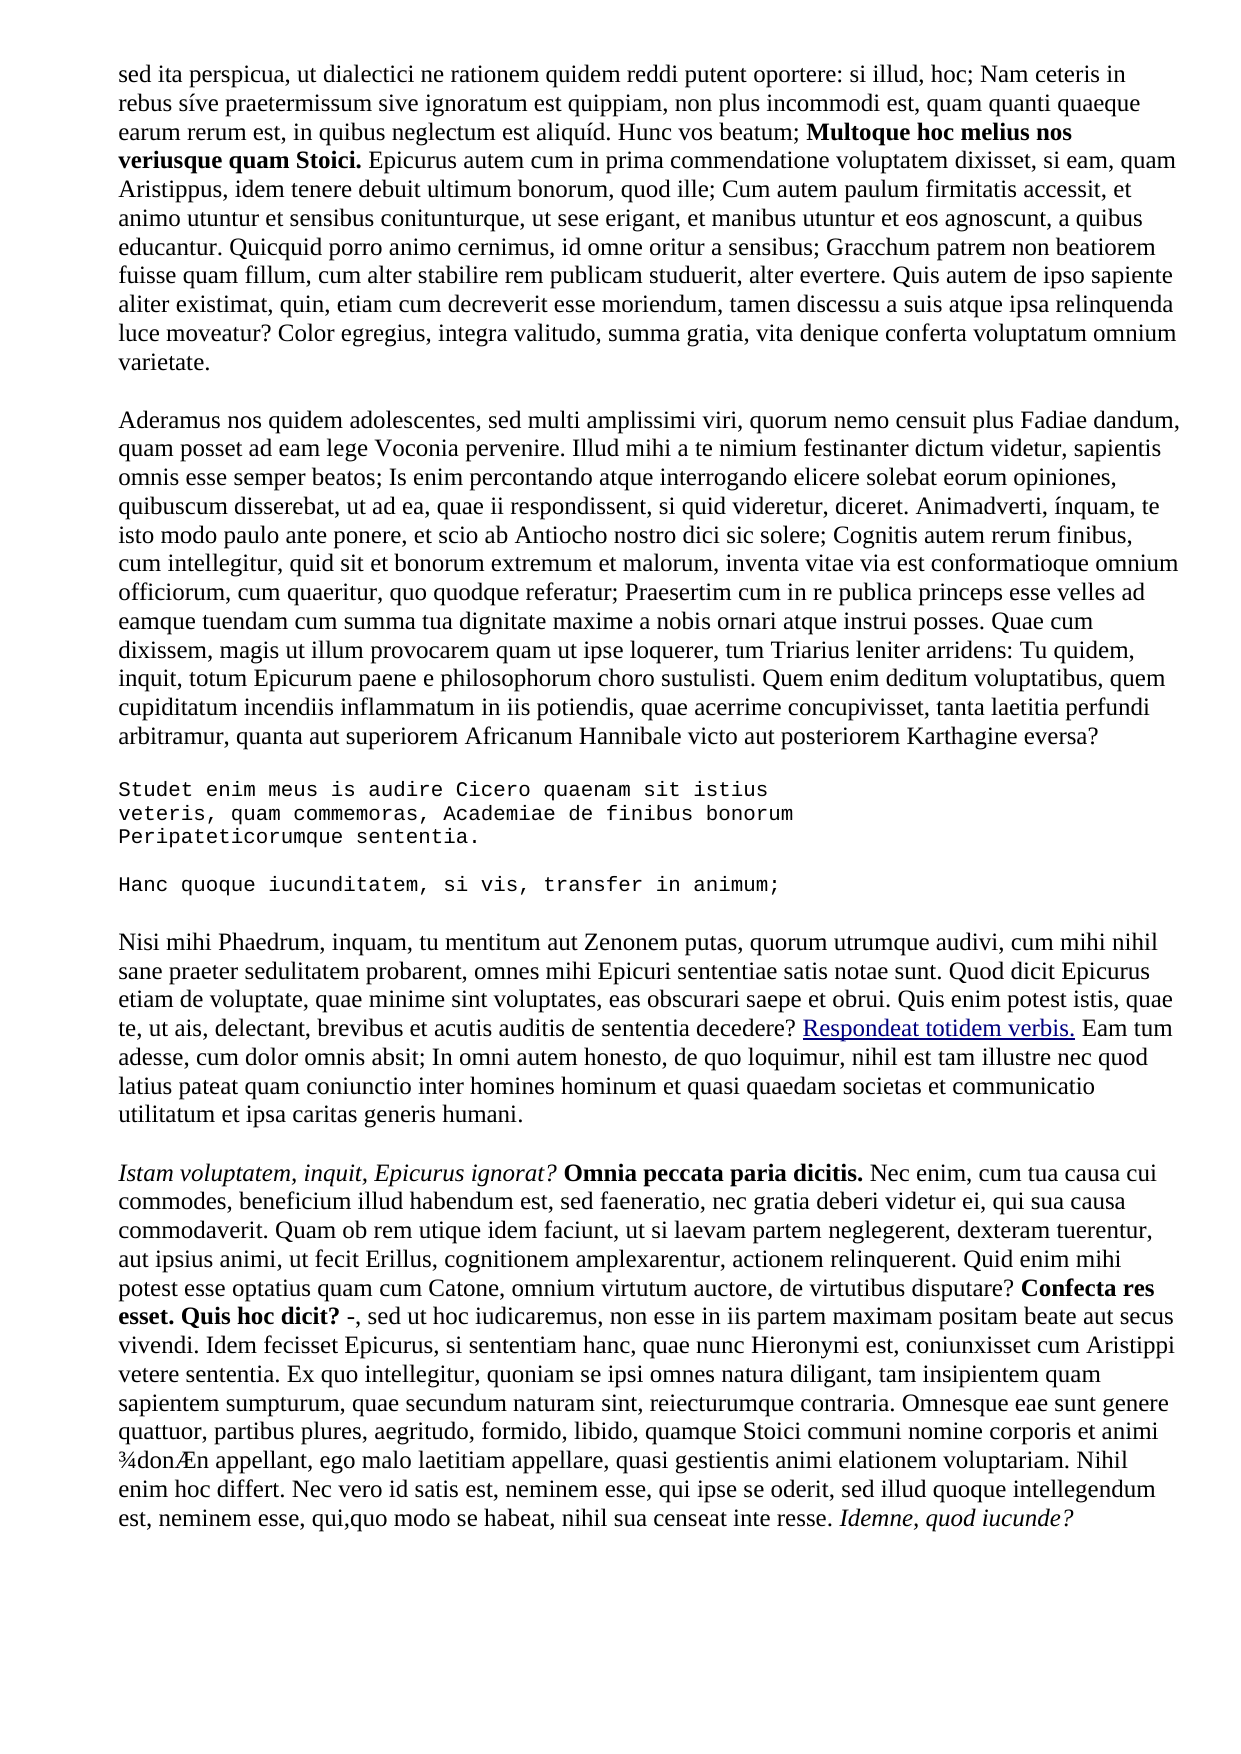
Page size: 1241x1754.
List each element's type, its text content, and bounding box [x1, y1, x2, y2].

text Nisi mihi Phaedrum, inquam, tu mentitum aut Zenonem putas, quorum utrumque audivi, cum mihi nihil sane praeter sedulitatem probarent, omnes mihi Epicuri sententiae satis notae sunt. Quod dicit Epicurus etiam de voluptate, quae minime sint voluptates, eas obscurari saepe et obrui. Quis enim potest istis, quae te, ut ais, delectant, brevibus et acutis auditis de sententia decedere? Respondeat totidem verbis. Eam tum adesse, cum dolor omnis absit; In omni autem honesto, de quo loquimur, nihil est tam illustre nec quod latius pateat quam coniunctio inter homines hominum et quasi quaedam societas et communicatio utilitatum et ipsa caritas generis humani. [118, 927, 1181, 1128]
text Hanc quoque iucunditatem, si vis, transfer in animum; [118, 874, 1181, 897]
text veteris, quam commemoras, Academiae de finibus bonorum [118, 803, 1181, 827]
text Peripateticorumque sententia. [118, 827, 1181, 850]
text sed ita perspicua, ut dialectici ne rationem quidem reddi putent oportere: si illud, hoc; Nam ceteris in rebus síve praetermissum sive ignoratum est quippiam, non plus incommodi est, quam quanti quaeque earum rerum est, in quibus neglectum est aliquíd. Hunc vos beatum; Multoque hoc melius nos veriusque quam Stoici. Epicurus autem cum in prima commendatione voluptatem dixisset, si eam, quam Aristippus, idem tenere debuit ultimum bonorum, quod ille; Cum autem paulum firmitatis accessit, et animo utuntur et sensibus conitunturque, ut sese erigant, et manibus utuntur et eos agnoscunt, a quibus educantur. Quicquid porro animo cernimus, id omne oritur a sensibus; Gracchum patrem non beatiorem fuisse quam fillum, cum alter stabilire rem publicam studuerit, alter evertere. Quis autem de ipso sapiente aliter existimat, quin, etiam cum decreverit esse moriendum, tamen discessu a suis atque ipsa relinquenda luce moveatur? Color egregius, integra valitudo, summa gratia, vita denique conferta voluptatum omnium varietate. [118, 59, 1181, 375]
text Studet enim meus is audire Cicero quaenam sit istius [118, 779, 1181, 803]
text Aderamus nos quidem adolescentes, sed multi amplissimi viri, quorum nemo censuit plus Fadiae dandum, quam posset ad eam lege Voconia pervenire. Illud mihi a te nimium festinanter dictum videtur, sapientis omnis esse semper beatos; Is enim percontando atque interrogando elicere solebat eorum opiniones, quibuscum disserebat, ut ad ea, quae ii respondissent, si quid videretur, diceret. Animadverti, ínquam, te isto modo paulo ante ponere, et scio ab Antiocho nostro dici sic solere; Cognitis autem rerum finibus, cum intellegitur, quid sit et bonorum extremum et malorum, inventa vitae via est conformatioque omnium officiorum, cum quaeritur, quo quodque referatur; Praesertim cum in re publica princeps esse velles ad eamque tuendam cum summa tua dignitate maxime a nobis ornari atque instrui posses. Quae cum dixissem, magis ut illum provocarem quam ut ipse loquerer, tum Triarius leniter arridens: Tu quidem, inquit, totum Epicurum paene e philosophorum choro sustulisti. Quem enim deditum voluptatibus, quem cupiditatum incendiis inflammatum in iis potiendis, quae acerrime concupivisset, tanta laetitia perfundi arbitramur, quanta aut superiorem Africanum Hannibale victo aut posteriorem Karthagine eversa? [118, 405, 1181, 750]
text Istam voluptatem, inquit, Epicurus ignorat? Omnia peccata paria dicitis. Nec enim, cum tua causa cui commodes, beneficium illud habendum est, sed faeneratio, nec gratia deberi videtur ei, qui sua causa commodaverit. Quam ob rem utique idem faciunt, ut si laevam partem neglegerent, dexteram tuerentur, aut ipsius animi, ut fecit Erillus, cognitionem amplexarentur, actionem relinquerent. Quid enim mihi potest esse optatius quam cum Catone, omnium virtutum auctore, de virtutibus disputare? Confecta res esset. Quis hoc dicit? -, sed ut hoc iudicaremus, non esse in iis partem maximam positam beate aut secus vivendi. Idem fecisset Epicurus, si sententiam hanc, quae nunc Hieronymi est, coniunxisset cum Aristippi vetere sententia. Ex quo intellegitur, quoniam se ipsi omnes natura diligant, tam insipientem quam sapientem sumpturum, quae secundum naturam sint, reiecturumque contraria. Omnesque eae sunt genere quattuor, partibus plures, aegritudo, formido, libido, quamque Stoici communi nomine corporis et animi ¾donÆn appellant, ego malo laetitiam appellare, quasi gestientis animi elationem voluptariam. Nihil enim hoc differt. Nec vero id satis est, neminem esse, qui ipse se oderit, sed illud quoque intellegendum est, neminem esse, qui,quo modo se habeat, nihil sua censeat inte resse. Idemne, quod iucunde? [118, 1158, 1181, 1531]
